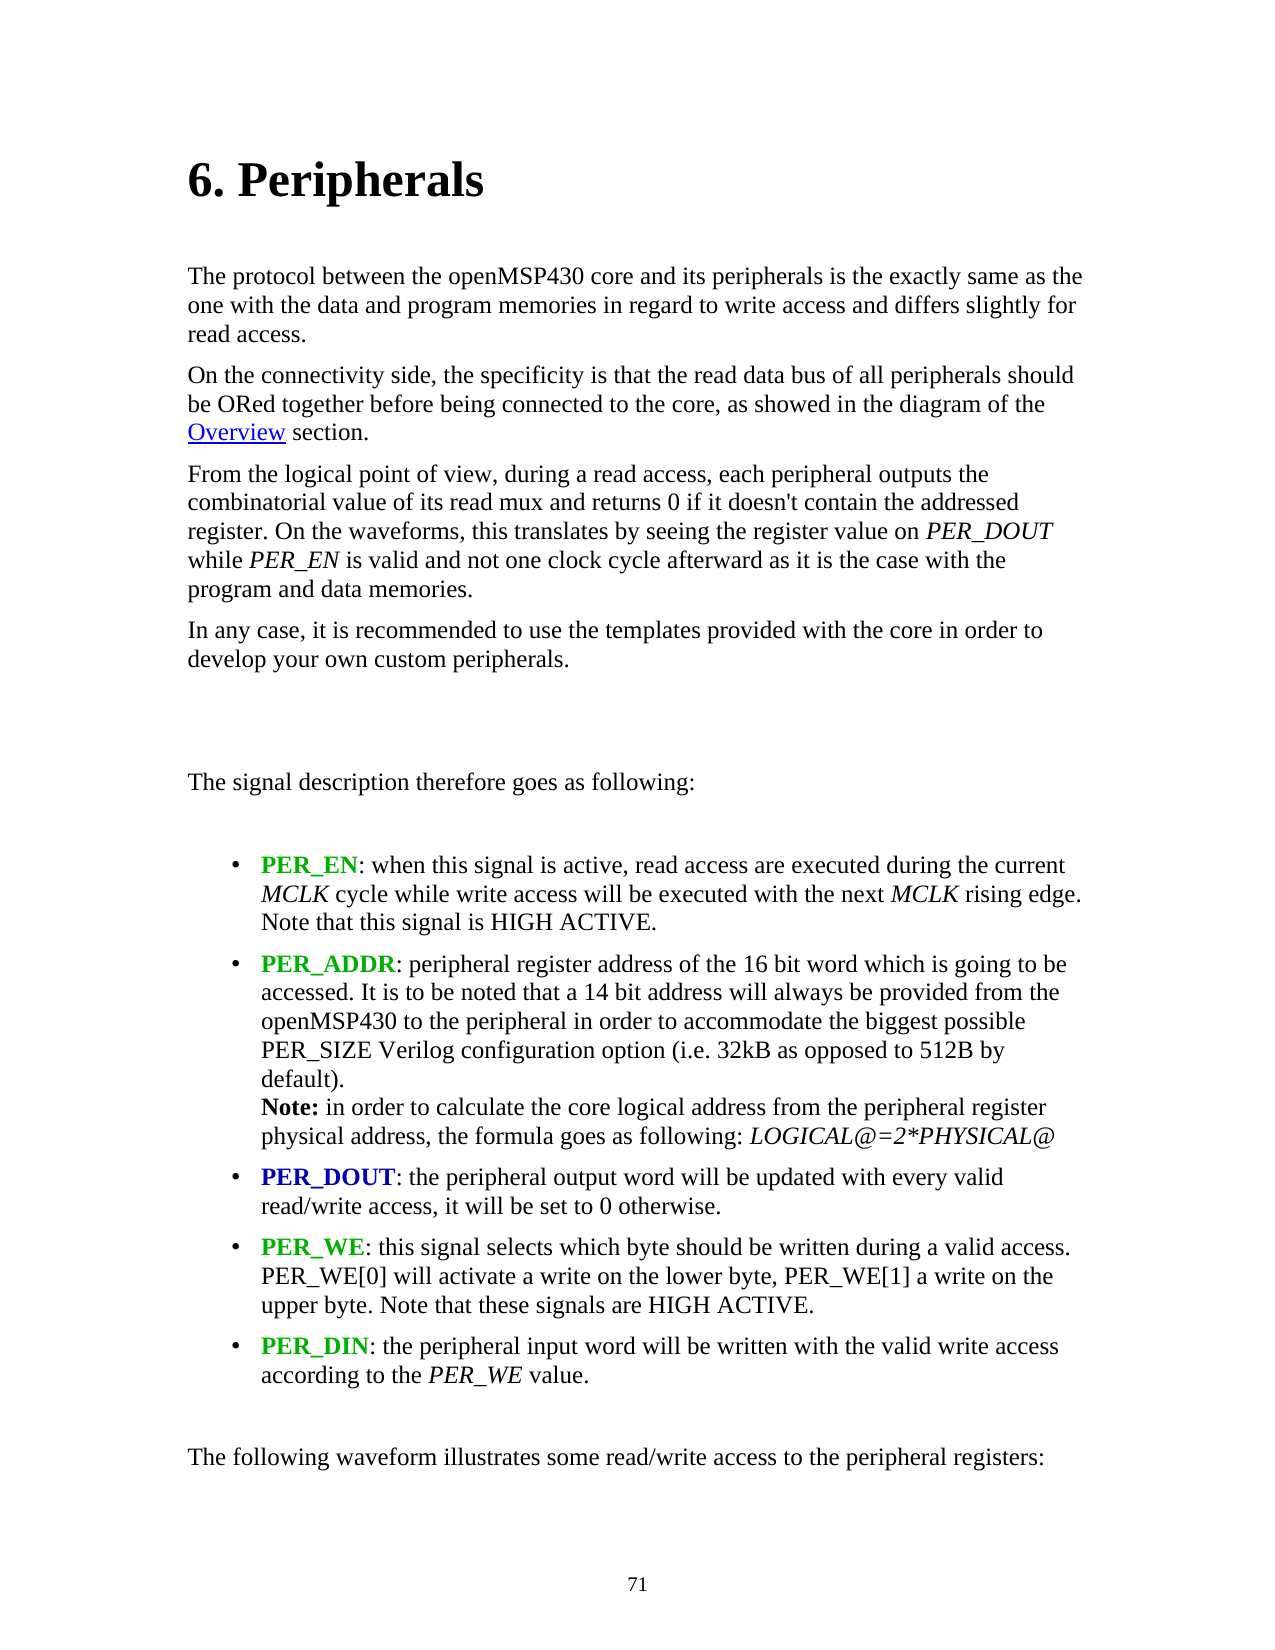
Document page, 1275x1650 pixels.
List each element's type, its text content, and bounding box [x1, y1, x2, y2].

text The following waveform illustrates some read/write access to the peripheral registers: [187, 1442, 1088, 1471]
text In any case, it is recommended to use the templates provided with the core in order to develop your own custom peripherals. [187, 615, 1088, 672]
list PER_WE: this signal selects which byte should be written during a valid access. PER_WE[0] will activate a write on the lower byte, PER_WE[1] a write on the upper byte. Note that these signals are HIGH ACTIVE. [231, 1232, 1088, 1319]
list PER_DIN: the peripheral input word will be written with the valid write access according to the PER_WE value. [231, 1331, 1088, 1389]
list PER_DOUT: the peripheral output word will be updated with every valid read/write access, it will be set to 0 otherwise. [231, 1162, 1088, 1220]
text On the connectivity side, the specificity is that the read data bus of all peripherals should be ORed together before being connected to the core, as showed in the diagram of the Overview section. [187, 360, 1088, 446]
text 6. Peripherals [187, 150, 1088, 207]
list PER_ADDR: peripheral register address of the 16 bit word which is going to be accessed. It is to be noted that a 14 bit address will always be provided from the openMSP430 to the peripheral in order to accommodate the biggest possible PER_SIZE Verilog configuration option (i.e. 32kB as opposed to 512B by default). Note: in order to calculate the core logical address from the peripheral register physical address, the formula goes as following: LOGICAL@=2*PHYSICAL@ [231, 949, 1088, 1150]
text From the logical point of view, during a read access, each peripheral outputs the combinatorial value of its read mux and returns 0 if it doesn't contain the addressed register. On the waveforms, this translates by seeing the register value on PER_DOUT while PER_EN is valid and not one clock cycle afterward as it is the case with the program and data memories. [187, 459, 1088, 602]
text The signal description therefore goes as following: [187, 767, 1088, 796]
text The protocol between the openMSP430 core and its peripherals is the exactly same as the one with the data and program memories in regard to write access and differs slightly for read access. [187, 261, 1088, 347]
list PER_EN: when this signal is active, read access are executed during the current MCLK cycle while write access will be executed with the next MCLK rising edge. Note that this signal is HIGH ACTIVE. [231, 850, 1088, 936]
